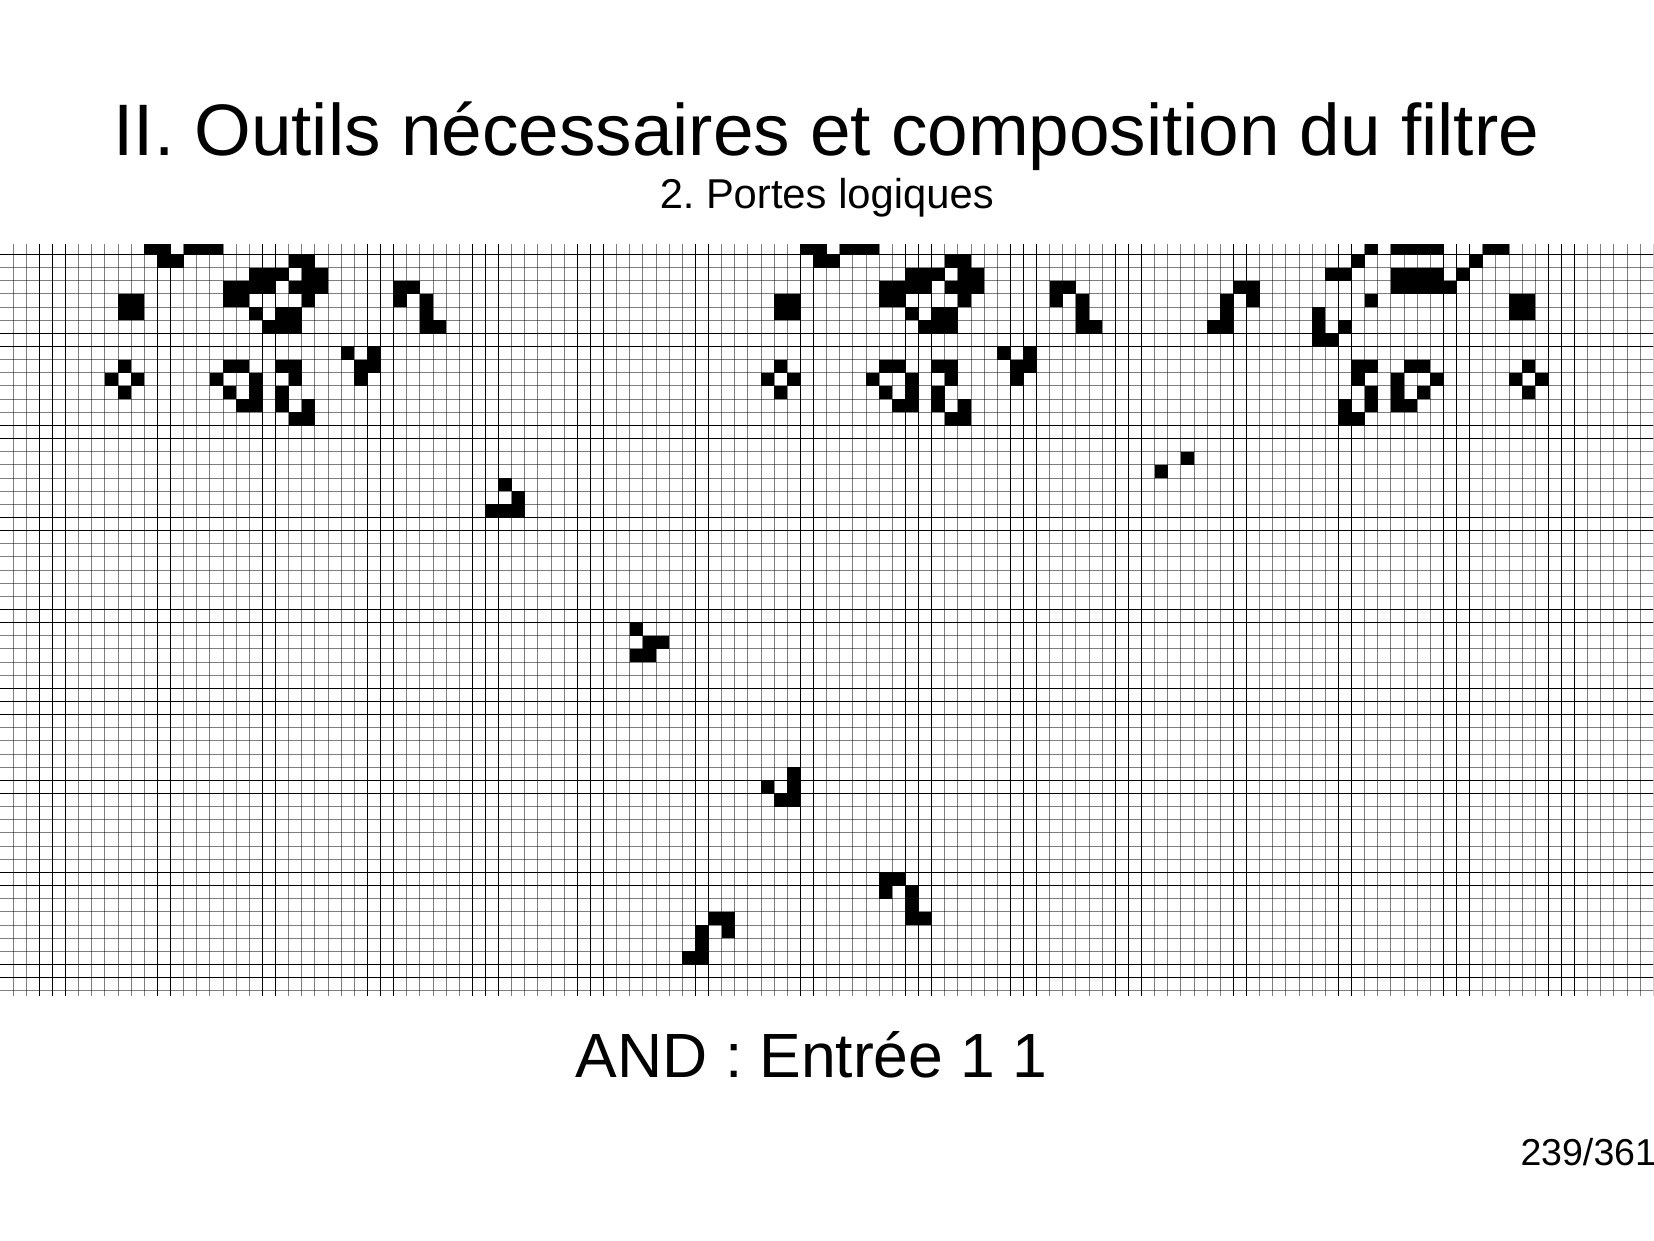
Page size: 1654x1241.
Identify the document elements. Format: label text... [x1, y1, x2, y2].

picture [0, 244, 1654, 996]
title II. Outils nécessaires et composition du filtre 2. Portes logiques [82, 49, 1571, 257]
text_box <number>/361 [1505, 1124, 1654, 1182]
text_box AND : Entrée 1 1 [561, 1013, 1063, 1099]
